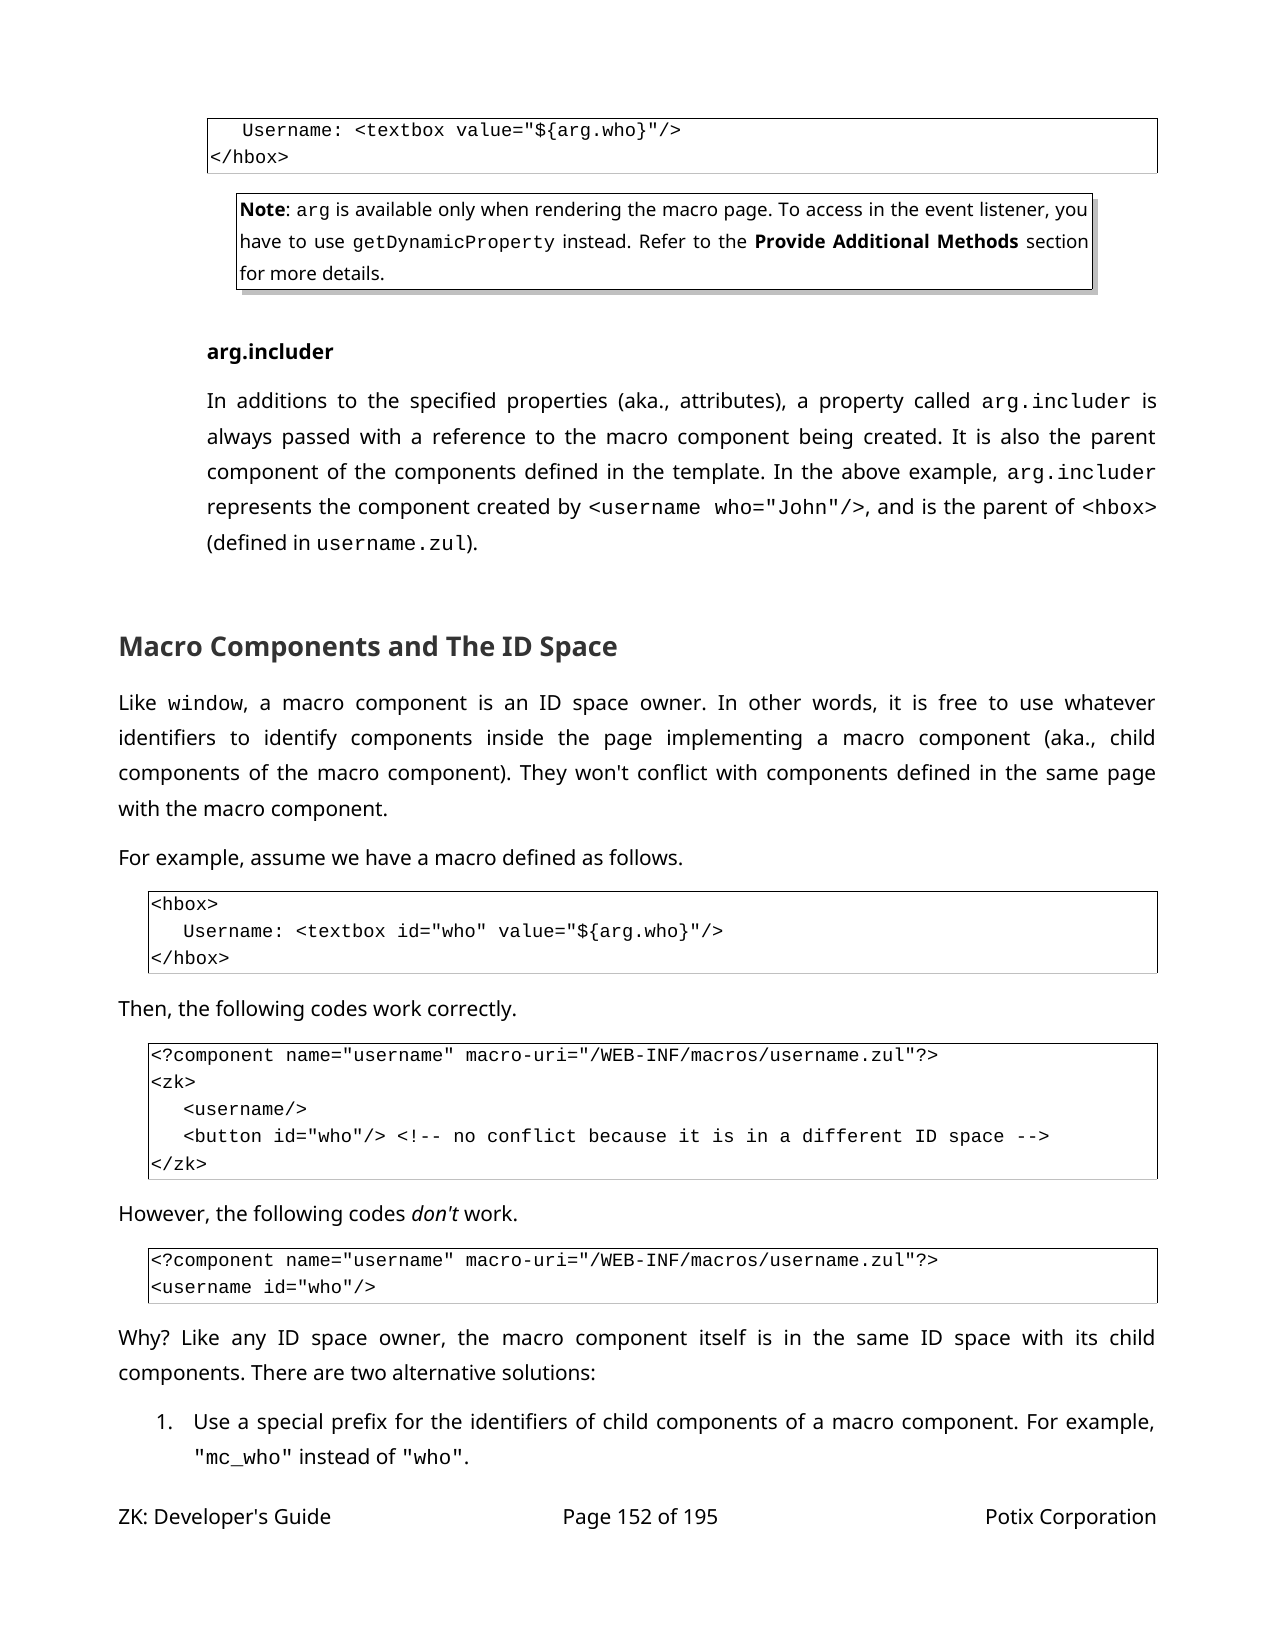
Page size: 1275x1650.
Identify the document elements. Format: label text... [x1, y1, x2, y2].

text Note: arg is available only when rendering the macro page. To access in the event listener, you have to use getDynamicProperty instead. Refer to the Provide Additional Methods section for more details. [237, 194, 1092, 289]
text <button id="who"/> <!-- no conflict because it is in a different ID space --> [149, 1124, 1157, 1148]
subtitle Macro Components and The ID Space [118, 627, 1157, 664]
text Why? Like any ID space owner, the macro component itself is in the same ID space with its child components. There are two alternative solutions: [118, 1323, 1157, 1387]
list Use a special prefix for the identifiers of child components of a macro component. For example, "mc_who" instead of "who". [156, 1407, 1157, 1471]
text <username/> [149, 1097, 1157, 1121]
text In additions to the specified properties (aka., attributes), a property called arg.includer is always passed with a reference to the macro component being created. It is also the parent component of the components defined in the template. In the above example, arg.includer represents the component created by <username who="John"/>, and is the parent of <hbox> (defined in username.zul). [207, 386, 1157, 557]
text <?component name="username" macro-uri="/WEB-INF/macros/username.zul"?> [149, 1044, 1157, 1067]
text <username id="who"/> [149, 1275, 1157, 1303]
text Like window, a macro component is an ID space owner. In other words, it is free to use whatever identifiers to identify components inside the page implementing a macro component (aka., child components of the macro component). They won't conflict with components defined in the same page with the macro component. [118, 688, 1157, 822]
subtitle arg.includer [207, 337, 1157, 366]
text Then, the following codes work correctly. [118, 994, 1157, 1022]
text </hbox> [208, 145, 1157, 173]
text </hbox> [149, 946, 1157, 973]
text For example, assume we have a macro defined as follows. [118, 843, 1157, 871]
text <hbox> [149, 892, 1157, 916]
text <zk> [149, 1070, 1157, 1094]
text Username: <textbox value="${arg.who}"/> [208, 119, 1157, 142]
text <?component name="username" macro-uri="/WEB-INF/macros/username.zul"?> [149, 1249, 1157, 1272]
text However, the following codes don't work. [118, 1199, 1157, 1227]
text </zk> [149, 1151, 1157, 1179]
text Username: <textbox id="who" value="${arg.who}"/> [149, 919, 1157, 943]
